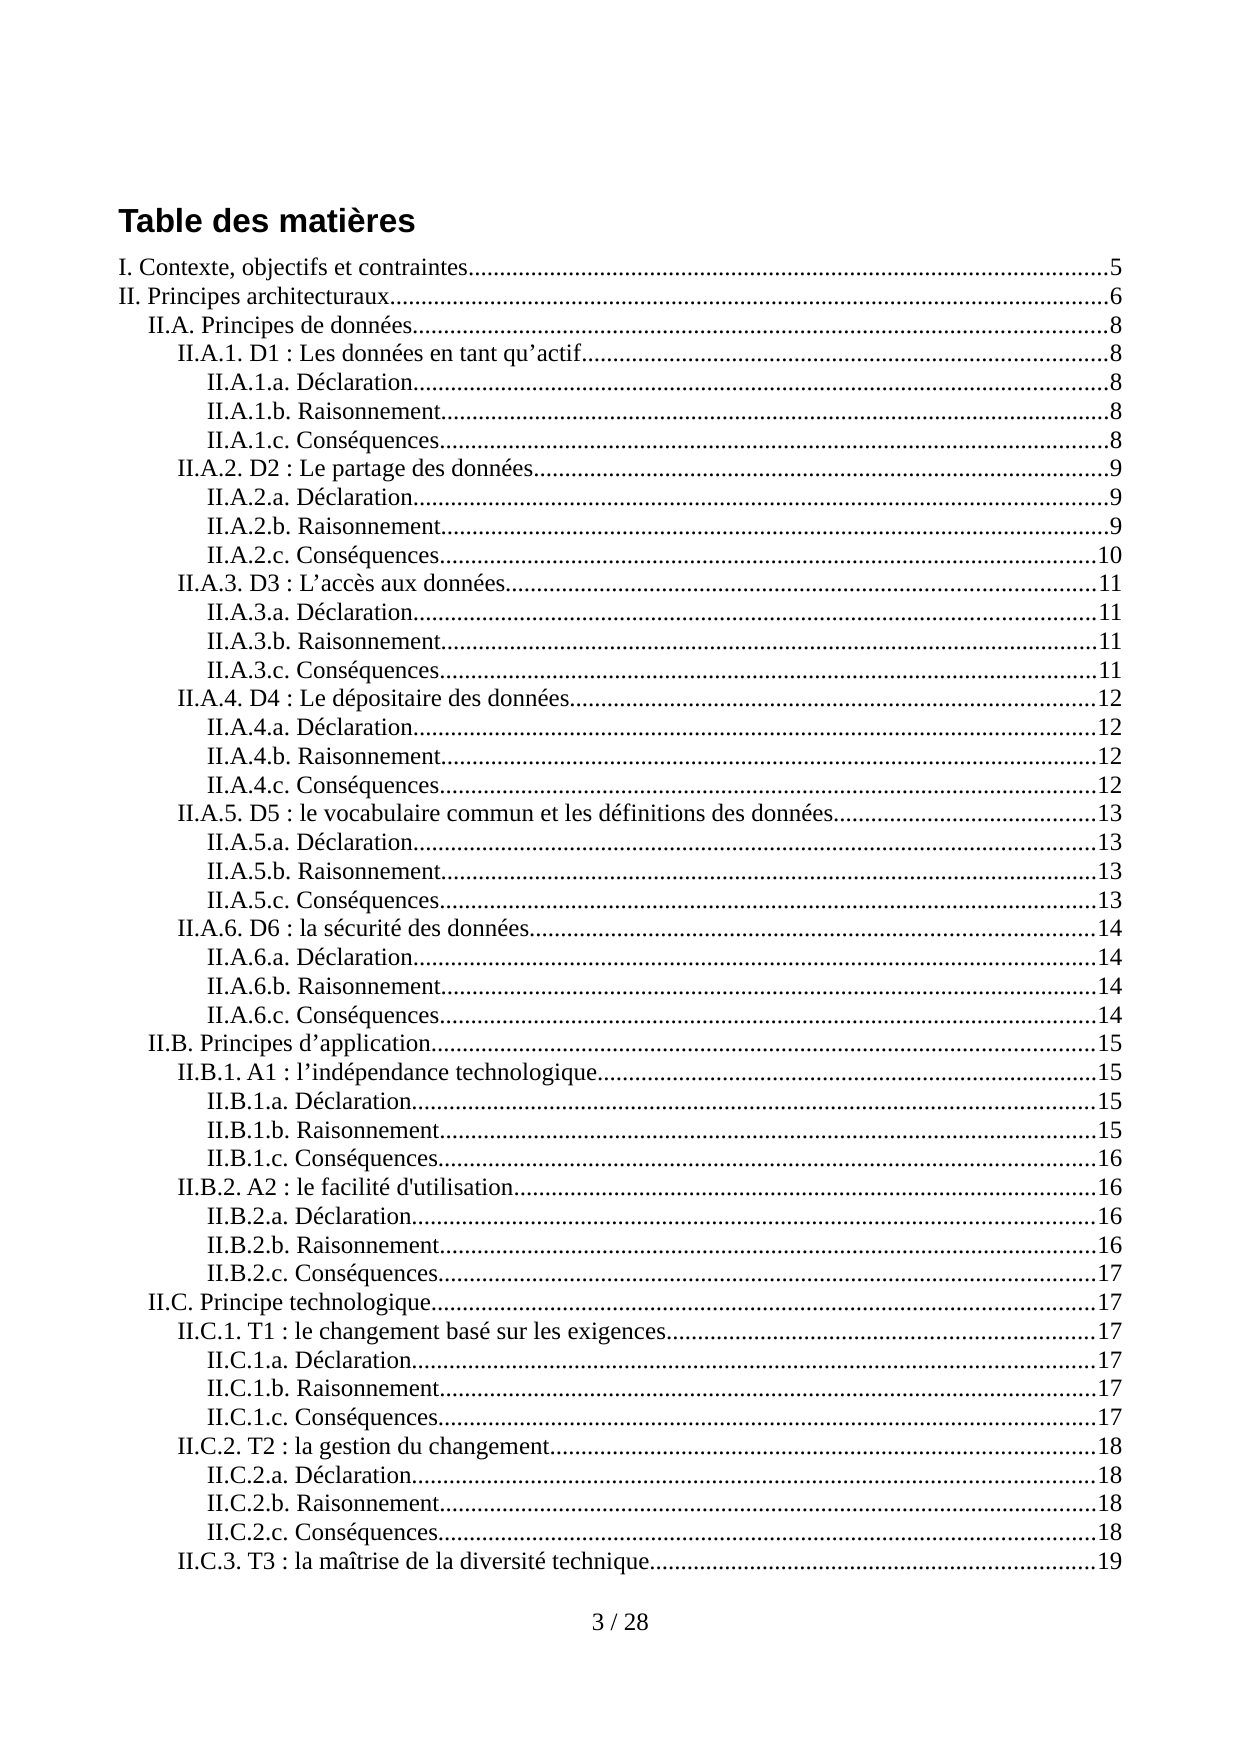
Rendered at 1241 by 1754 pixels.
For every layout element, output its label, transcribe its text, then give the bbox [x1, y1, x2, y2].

text II.A.2.c. Conséquences 10 [207, 540, 1122, 568]
text II.A.6.b. Raisonnement 14 [207, 971, 1122, 1000]
text II.A.6. D6 : la sécurité des données 14 [177, 913, 1122, 942]
text II.A.4. D4 : Le dépositaire des données 12 [177, 683, 1122, 712]
text II.B.2.b. Raisonnement 16 [207, 1230, 1122, 1258]
text II.A.4.a. Déclaration 12 [207, 712, 1122, 741]
text II.A.3.c. Conséquences 11 [207, 655, 1122, 683]
text II.A.2.b. Raisonnement 9 [207, 511, 1122, 540]
text II.C.1. T1 : le changement basé sur les exigences 17 [177, 1316, 1122, 1345]
text II.C. Principe technologique 17 [148, 1287, 1122, 1316]
text II.C.3. T3 : la maîtrise de la diversité technique 19 [177, 1546, 1122, 1575]
text I. Contexte, objectifs et contraintes 5 [118, 252, 1122, 281]
text II.A.2. D2 : Le partage des données 9 [177, 453, 1122, 482]
text II.A.4.c. Conséquences 12 [207, 770, 1122, 798]
text II.C.1.a. Déclaration 17 [207, 1345, 1122, 1373]
subtitle Table des matières [118, 201, 1122, 240]
text II.B.1.a. Déclaration 15 [207, 1086, 1122, 1115]
text II. Principes architecturaux 6 [118, 281, 1122, 310]
text II.A.1.b. Raisonnement 8 [207, 396, 1122, 425]
text II.C.2.b. Raisonnement 18 [207, 1488, 1122, 1517]
text II.C.2.c. Conséquences 18 [207, 1517, 1122, 1546]
text II.A.6.a. Déclaration 14 [207, 942, 1122, 971]
text II.C.2. T2 : la gestion du changement 18 [177, 1431, 1122, 1460]
text II.B.2. A2 : le facilité d'utilisation 16 [177, 1172, 1122, 1201]
text II.A.5. D5 : le vocabulaire commun et les définitions des données 13 [177, 798, 1122, 827]
text II.A.3. D3 : L’accès aux données 11 [177, 568, 1122, 597]
text II.A. Principes de données 8 [148, 310, 1122, 338]
text II.B.1.b. Raisonnement 15 [207, 1115, 1122, 1143]
text II.B.2.c. Conséquences 17 [207, 1258, 1122, 1287]
text II.C.1.b. Raisonnement 17 [207, 1373, 1122, 1402]
text II.A.3.b. Raisonnement 11 [207, 626, 1122, 655]
text II.A.6.c. Conséquences 14 [207, 1000, 1122, 1028]
text II.A.5.b. Raisonnement 13 [207, 856, 1122, 885]
text II.A.1.a. Déclaration 8 [207, 367, 1122, 396]
text II.A.4.b. Raisonnement 12 [207, 741, 1122, 770]
text II.A.1.c. Conséquences 8 [207, 425, 1122, 453]
text II.B.1. A1 : l’indépendance technologique 15 [177, 1057, 1122, 1086]
text II.A.3.a. Déclaration 11 [207, 597, 1122, 626]
text II.A.5.a. Déclaration 13 [207, 827, 1122, 856]
text II.C.1.c. Conséquences 17 [207, 1402, 1122, 1431]
text II.B.2.a. Déclaration 16 [207, 1201, 1122, 1230]
text II.B.1.c. Conséquences 16 [207, 1143, 1122, 1172]
text II.B. Principes d’application 15 [148, 1028, 1122, 1057]
text II.A.1. D1 : Les données en tant qu’actif 8 [177, 338, 1122, 367]
text II.A.2.a. Déclaration 9 [207, 482, 1122, 511]
text II.C.2.a. Déclaration 18 [207, 1460, 1122, 1488]
text II.A.5.c. Conséquences 13 [207, 885, 1122, 913]
